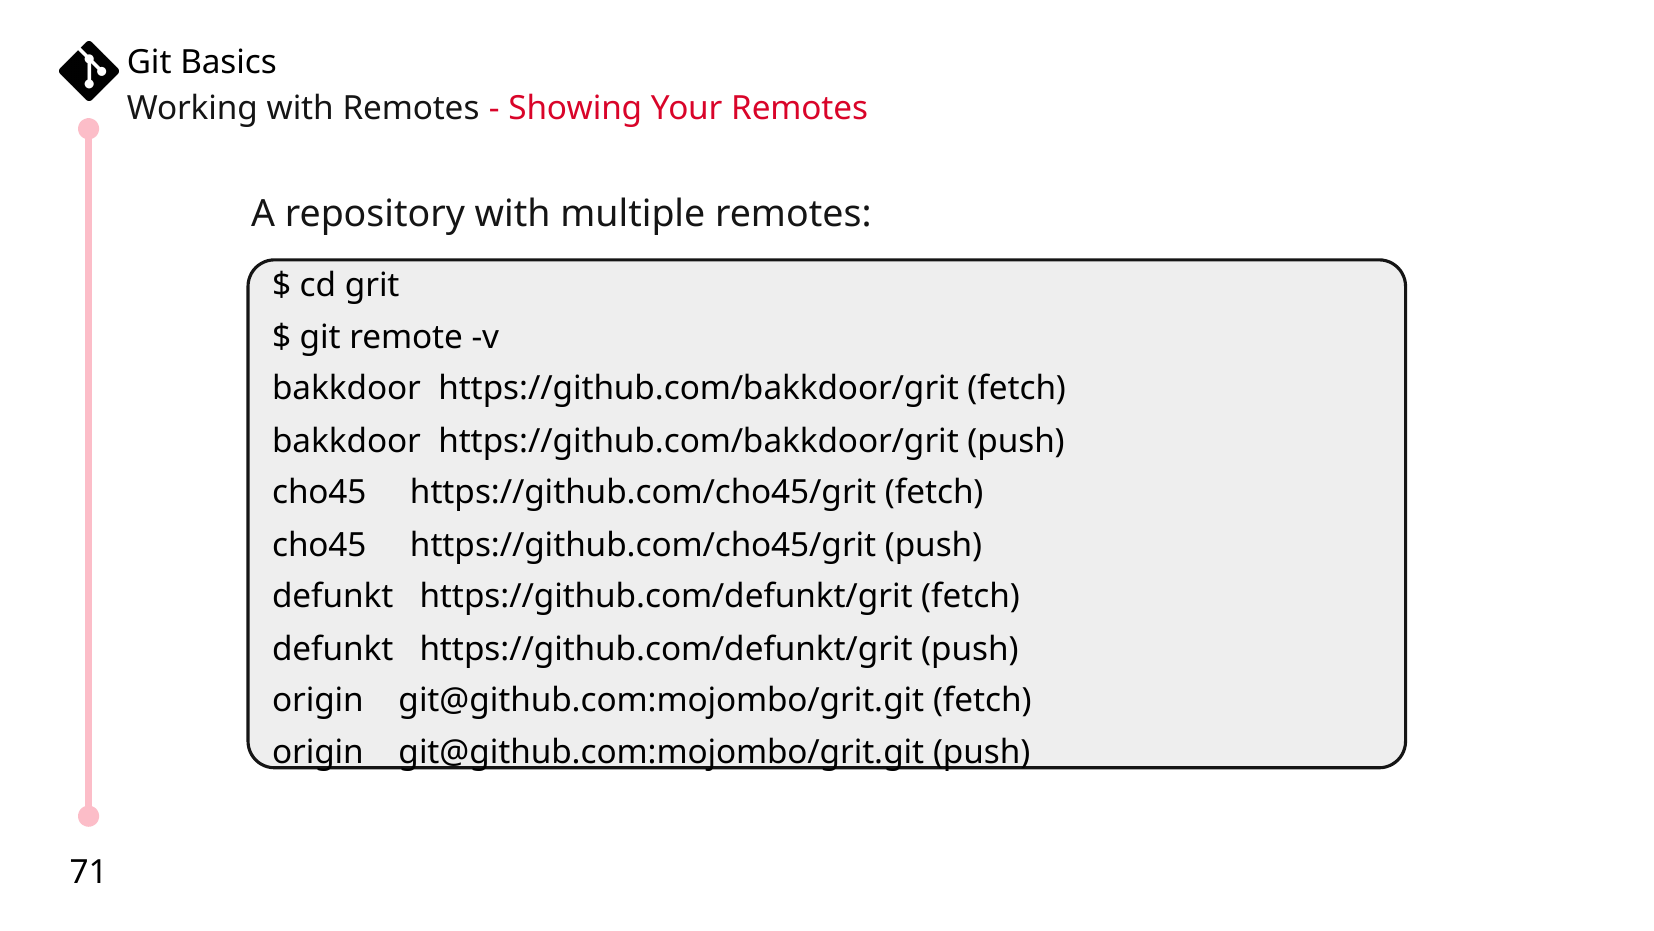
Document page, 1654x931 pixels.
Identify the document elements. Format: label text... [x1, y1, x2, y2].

text_box $ cd grit $ git remote -v bakkdoor https://github.com/bakkdoor/grit (fetch) bakkdoor https://github.com/bakkdoor/grit (push) cho45 https://github.com/cho45/grit (fetch) cho45 https://github.com/cho45/grit (push) defunkt https://github.com/defunkt/grit (fetch) defunkt https://github.com/defunkt/grit (push) origin git@github.com:mojombo/grit.git (fetch) origin git@github.com:mojombo/grit.git (push) [248, 259, 1406, 768]
text_box Git Basics Working with Remotes - Showing Your Remotes [112, 31, 1506, 113]
text_box 71 [47, 840, 130, 889]
picture [59, 41, 119, 101]
text_box A repository with multiple remotes: [236, 171, 1424, 541]
